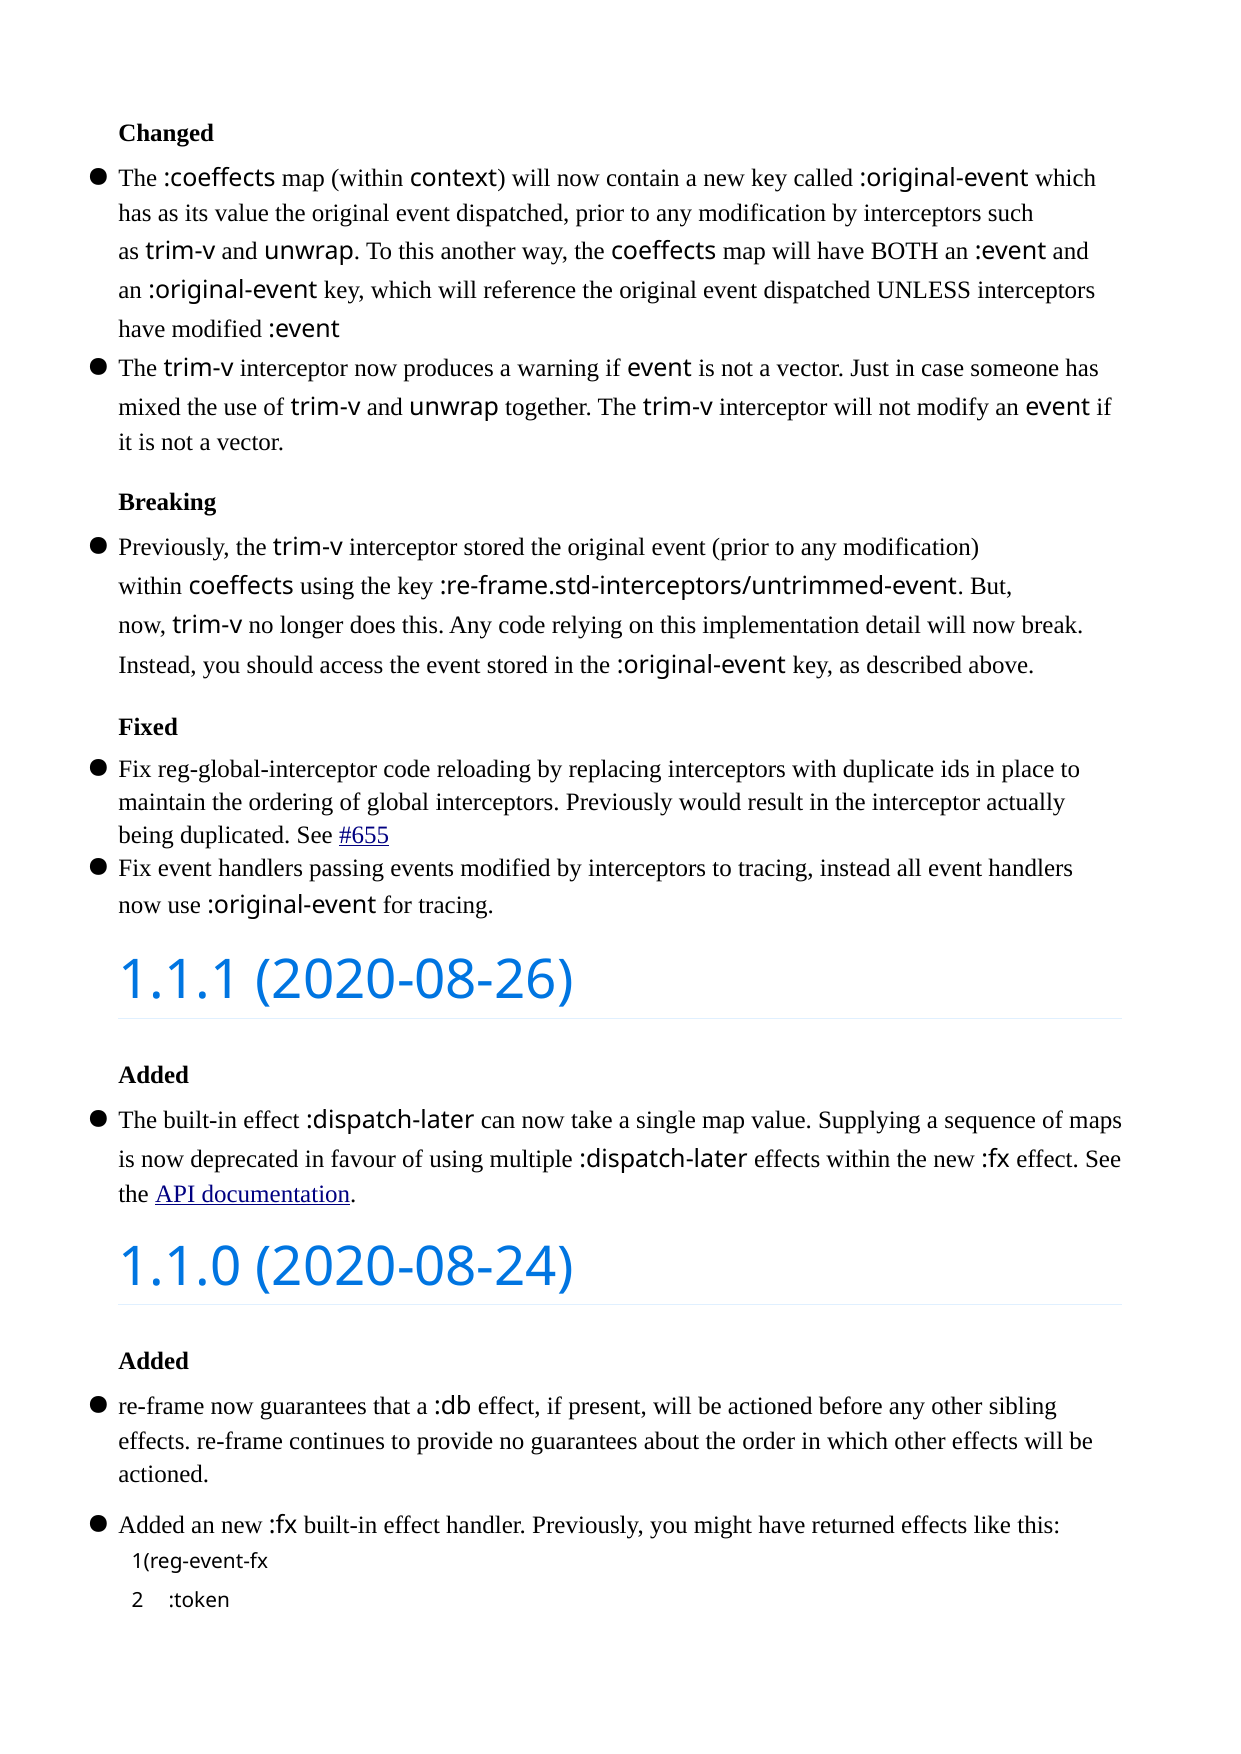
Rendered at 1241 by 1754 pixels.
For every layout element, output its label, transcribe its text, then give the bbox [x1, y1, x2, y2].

subtitle 1.1.1 (2020-08-26) [118, 940, 1122, 1018]
subtitle Added [118, 1346, 1122, 1375]
subtitle Added [118, 1060, 1122, 1089]
subtitle Breaking [118, 487, 1122, 516]
subtitle Fixed [118, 712, 1122, 741]
subtitle 1.1.0 (2020-08-24) [118, 1227, 1122, 1304]
table_header (reg-event-fx :token [143, 1546, 1021, 1614]
subtitle Changed [118, 118, 1122, 147]
list The built-in effect :dispatch-later can now take a single map value. Supplying a sequence of maps is now deprecated in favour of using multiple :dispatch-later effects within the new :fx effect. See the API documentation. [118, 1101, 1122, 1208]
list Fix reg-global-interceptor code reloading by replacing interceptors with duplicate ids in place to maintain the ordering of global interceptors. Previously would result in the interceptor actually being duplicated. See #655 [118, 754, 1122, 848]
list Added an new :fx built-in effect handler. Previously, you might have returned effects like this: [118, 1507, 1122, 1541]
list The :coeffects map (within context) will now contain a new key called :original-event which has as its value the original event dispatched, prior to any modification by interceptors such as trim-v and unwrap. To this another way, the coeffects map will have BOTH an :event and an :original-event key, which will reference the original event dispatched UNLESS interceptors have modified :event [118, 159, 1122, 345]
list The trim-v interceptor now produces a warning if event is not a vector. Just in case someone has mixed the use of trim-v and unwrap together. The trim-v interceptor will not modify an event if it is not a vector. [118, 350, 1122, 456]
table_header 1 2 [118, 1546, 143, 1614]
list Fix event handlers passing events modified by interceptors to tracing, instead all event handlers now use :original-event for tracing. [118, 853, 1122, 921]
list Previously, the trim-v interceptor stored the original event (prior to any modification) within coeffects using the key :re-frame.std-interceptors/untrimmed-event. But, now, trim-v no longer does this. Any code relying on this implementation detail will now break. Instead, you should access the event stored in the :original-event key, as described above. [118, 529, 1122, 680]
list re-frame now guarantees that a :db effect, if present, will be actioned before any other sibling effects. re-frame continues to provide no guarantees about the order in which other effects will be actioned. [118, 1388, 1122, 1488]
